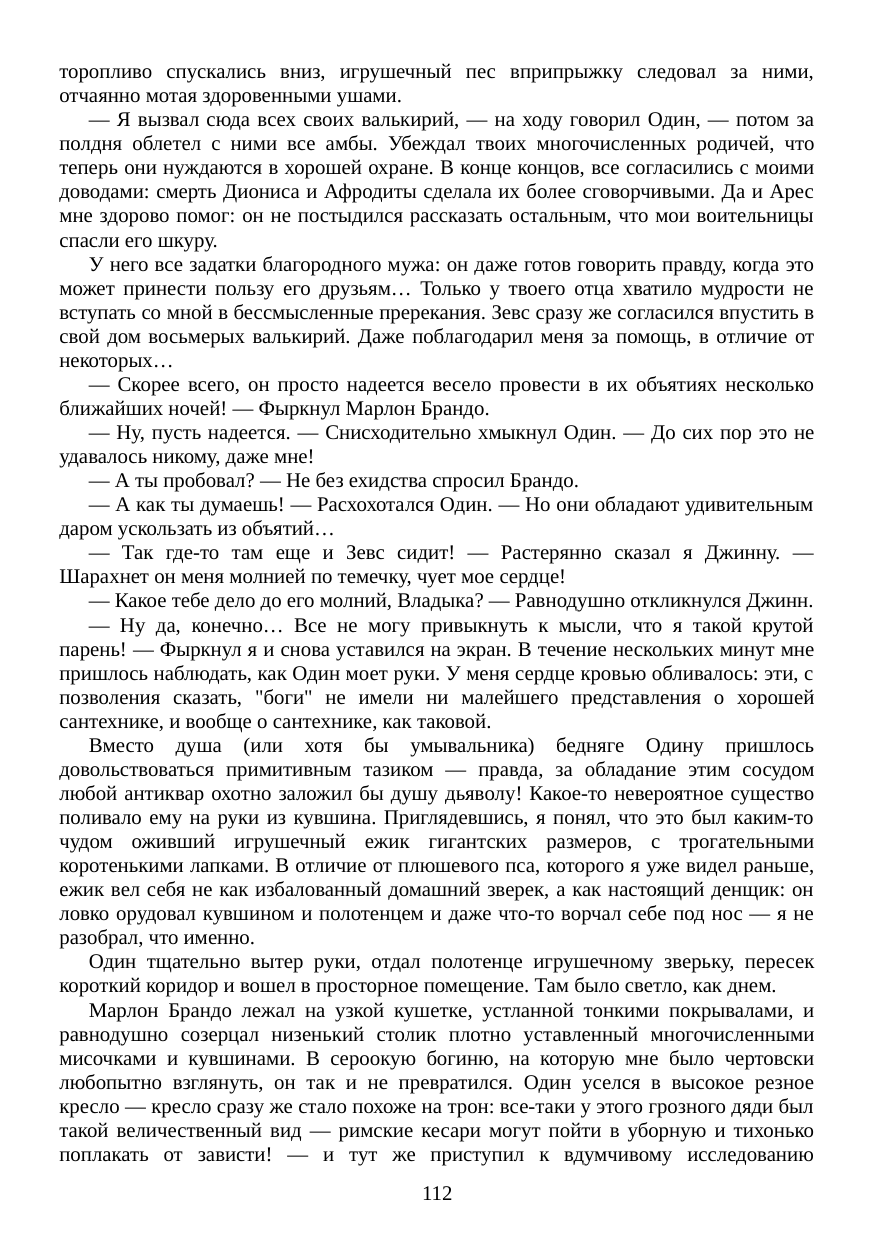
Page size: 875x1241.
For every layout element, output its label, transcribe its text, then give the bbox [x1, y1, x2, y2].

text торопливо спускались вниз, игрушечный пес вприпрыжку следовал за ними, отчаянно мотая здоровенными ушами. [59, 59, 815, 107]
text — Я вызвал сюда всех своих валькирий, — на ходу говорил Один, — потом за полдня облетел с ними все амбы. Убеждал твоих многочисленных родичей, что теперь они нуждаются в хорошей охране. В конце концов, все согласились с моими доводами: смерть Диониса и Афродиты сделала их более сговорчивыми. Да и Арес мне здорово помог: он не постыдился рассказать остальным, что мои воительницы спасли его шкуру. [59, 107, 815, 252]
text У него все задатки благородного мужа: он даже готов говорить правду, когда это может принести пользу его друзьям… Только у твоего отца хватило мудрости не вступать со мной в бессмысленные пререкания. Зевс сразу же согласился впустить в свой дом восьмерых валькирий. Даже поблагодарил меня за помощь, в отличие от некоторых… [59, 252, 815, 372]
text — Так где-то там еще и Зевс сидит! — Растерянно сказал я Джинну. — Шарахнет он меня молнией по темечку, чует мое сердце! [59, 540, 815, 588]
text Марлон Брандо лежал на узкой кушетке, устланной тонкими покрывалами, и равнодушно созерцал низенький столик плотно уставленный многочисленными мисочками и кувшинами. В сероокую богиню, на которую мне было чертовски любопытно взглянуть, он так и не превратился. Один уселся в высокое резное кресло — кресло сразу же стало похоже на трон: все-таки у этого грозного дяди был такой величественный вид — римские кесари могут пойти в уборную и тихонько поплакать от зависти! — и тут же приступил к вдумчивому исследованию [59, 997, 815, 1166]
text — Какое тебе дело до его молний, Владыка? — Равнодушно откликнулся Джинн. [59, 588, 815, 612]
text Один тщательно вытер руки, отдал полотенце игрушечному зверьку, пересек короткий коридор и вошел в просторное помещение. Там было светло, как днем. [59, 949, 815, 997]
text — А как ты думаешь! — Расхохотался Один. — Но они обладают удивительным даром ускользать из объятий… [59, 492, 815, 540]
text — Ну да, конечно… Все не могу привыкнуть к мысли, что я такой крутой парень! — Фыркнул я и снова уставился на экран. В течение нескольких минут мне пришлось наблюдать, как Один моет руки. У меня сердце кровью обливалось: эти, с позволения сказать, "боги" не имели ни малейшего представления о хорошей сантехнике, и вообще о сантехнике, как таковой. [59, 612, 815, 733]
text — Скорее всего, он просто надеется весело провести в их объятиях несколько ближайших ночей! — Фыркнул Марлон Брандо. [59, 372, 815, 420]
text — Ну, пусть надеется. — Снисходительно хмыкнул Один. — До сих пор это не удавалось никому, даже мне! [59, 420, 815, 468]
text — А ты пробовал? — Не без ехидства спросил Брандо. [59, 468, 815, 492]
text Вместо душа (или хотя бы умывальника) бедняге Одину пришлось довольствоваться примитивным тазиком — правда, за обладание этим сосудом любой антиквар охотно заложил бы душу дьяволу! Какое-то невероятное существо поливало ему на руки из кувшина. Приглядевшись, я понял, что это был каким-то чудом оживший игрушечный ежик гигантских размеров, с трогательными коротенькими лапками. В отличие от плюшевого пса, которого я уже видел раньше, ежик вел себя не как избалованный домашний зверек, а как настоящий денщик: он ловко орудовал кувшином и полотенцем и даже что-то ворчал себе под нос — я не разобрал, что именно. [59, 733, 815, 949]
